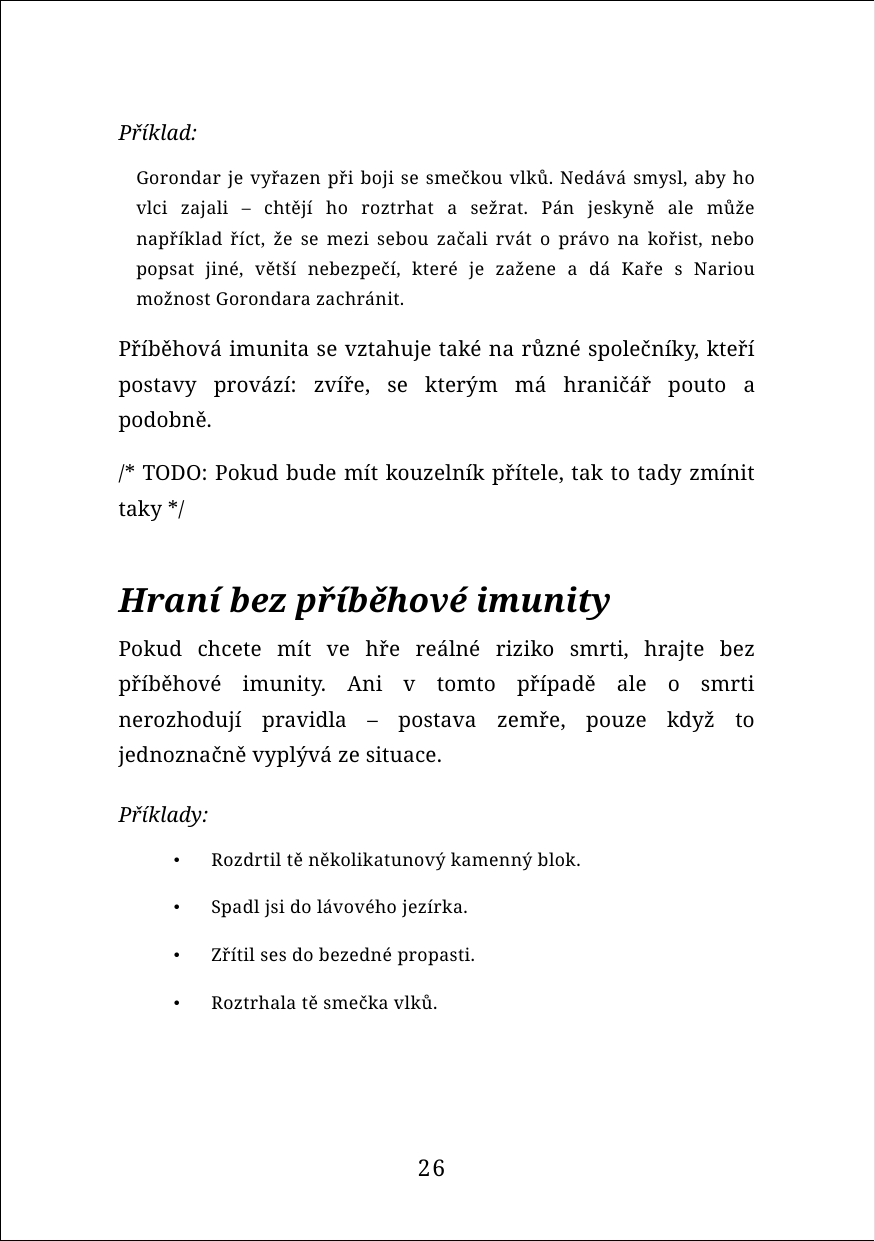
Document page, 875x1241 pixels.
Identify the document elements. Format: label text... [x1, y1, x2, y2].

list Roztrhala tě smečka vlků. [173, 991, 756, 1015]
text Pokud chcete mít ve hře reálné riziko smrti, hrajte bez příběhové imunity. Ani v tomto případě ale o smrti nerozhodují pravidla – postava zemře, pouze když to jednoznačně vyplývá ze situace. [118, 634, 756, 769]
text /* TODO: Pokud bude mít kouzelník přítele, tak to tady zmínit taky */ [118, 458, 756, 522]
text Příklady: [118, 800, 756, 828]
list Spadl jsi do lávového jezírka. [173, 895, 756, 919]
text Gorondar je vyřazen při boji se smečkou vlků. Nedává smysl, aby ho vlci zajali – chtějí ho roztrhat a sežrat. Pán jeskyně ale může například říct, že se mezi sebou začali rvát o právo na kořist, nebo popsat jiné, větší nebezpečí, které je zažene a dá Kaře s Nariou možnost Gorondara zachránit. [136, 166, 756, 311]
text Příklad: [118, 118, 756, 147]
text Příběhová imunita se vztahuje také na různé společníky, kteří postavy provází: zvíře, se kterým má hraničář pouto a podobně. [118, 334, 756, 434]
list Zřítil ses do bezedné propasti. [173, 943, 756, 967]
list Rozdrtil tě několikatunový kamenný blok. [173, 847, 756, 871]
subtitle Hraní bez příběhové imunity [118, 577, 756, 622]
